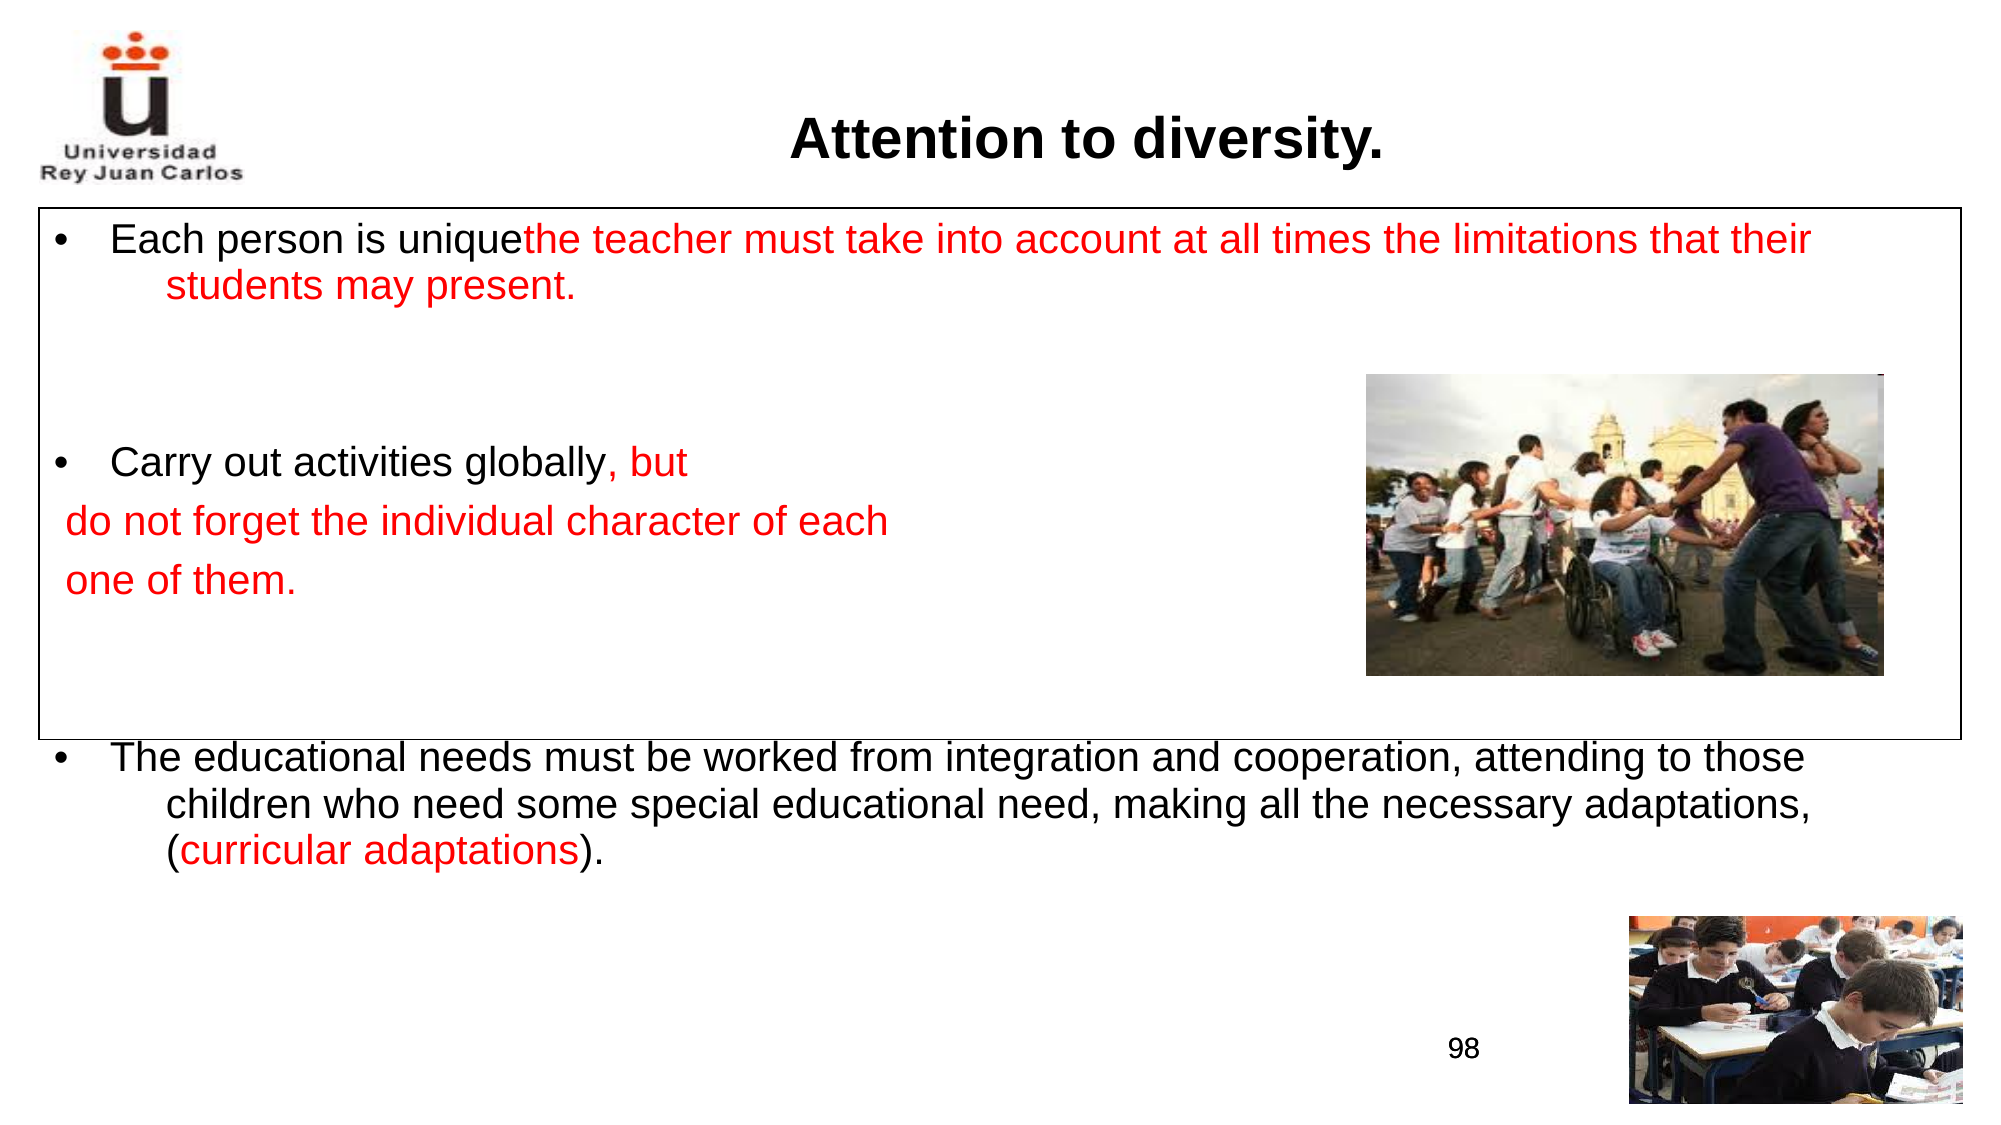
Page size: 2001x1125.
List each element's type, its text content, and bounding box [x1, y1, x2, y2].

picture [1366, 375, 1884, 676]
text_box Attention to diversity. [275, 45, 1901, 207]
text_box Each person is uniquethe teacher must take into account at all times the limitations that their students may present. Carry out activities globally, but do not forget the individual character of each one of them. The educational needs must be worked from integration and cooperation, attending to those children who need some special educational need, making all the necessary adaptations, (curricular adaptations). [39, 207, 1961, 740]
picture [1629, 916, 1963, 1104]
picture [39, 31, 245, 185]
